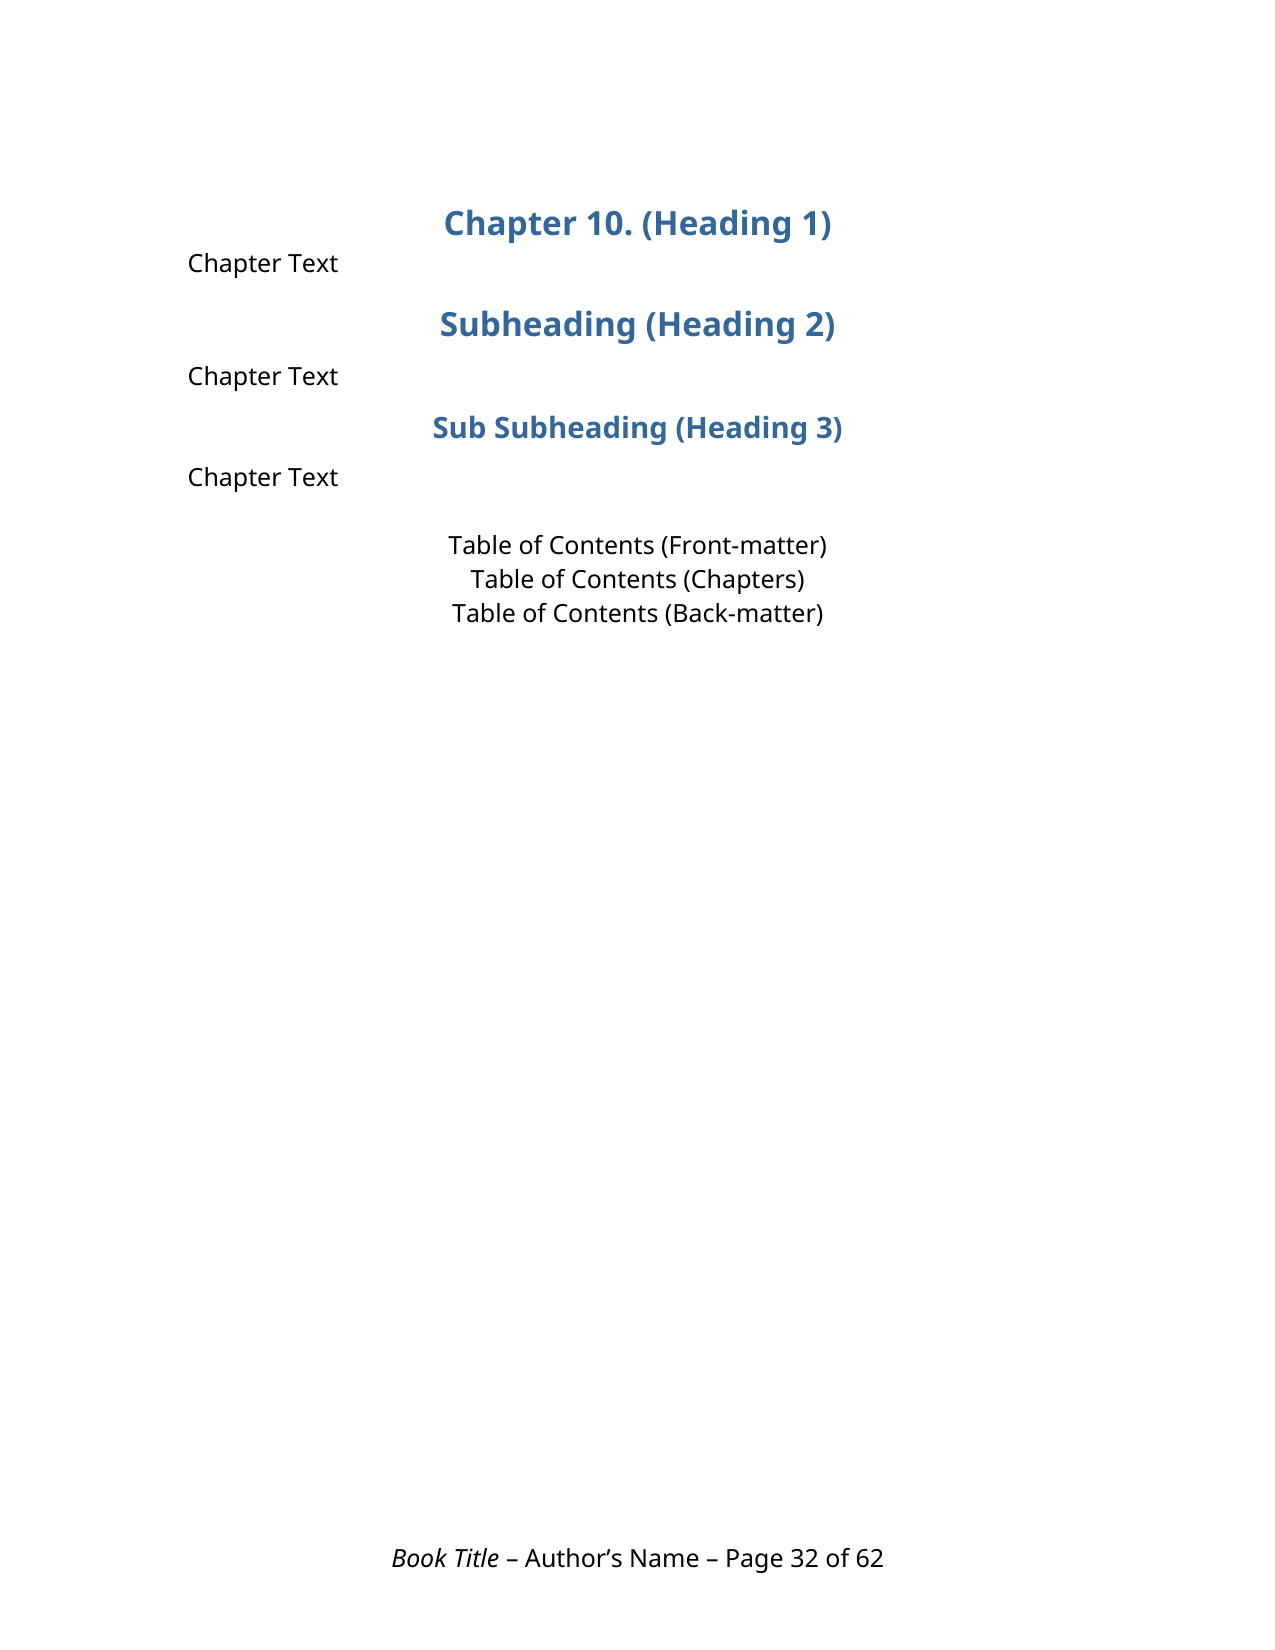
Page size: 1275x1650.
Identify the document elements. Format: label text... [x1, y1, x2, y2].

subtitle Chapter 10. (Heading 1) [187, 200, 1087, 245]
text Chapter Text [187, 459, 1087, 493]
text Table of Contents (Back-matter) [187, 596, 1087, 630]
subtitle Sub Subheading (Heading 3) [187, 407, 1087, 447]
subtitle Subheading (Heading 2) [187, 300, 1087, 346]
text Chapter Text [187, 245, 1087, 279]
text Chapter Text [187, 358, 1087, 392]
text Table of Contents (Chapters) [187, 562, 1087, 596]
text Table of Contents (Front-matter) [187, 527, 1087, 562]
